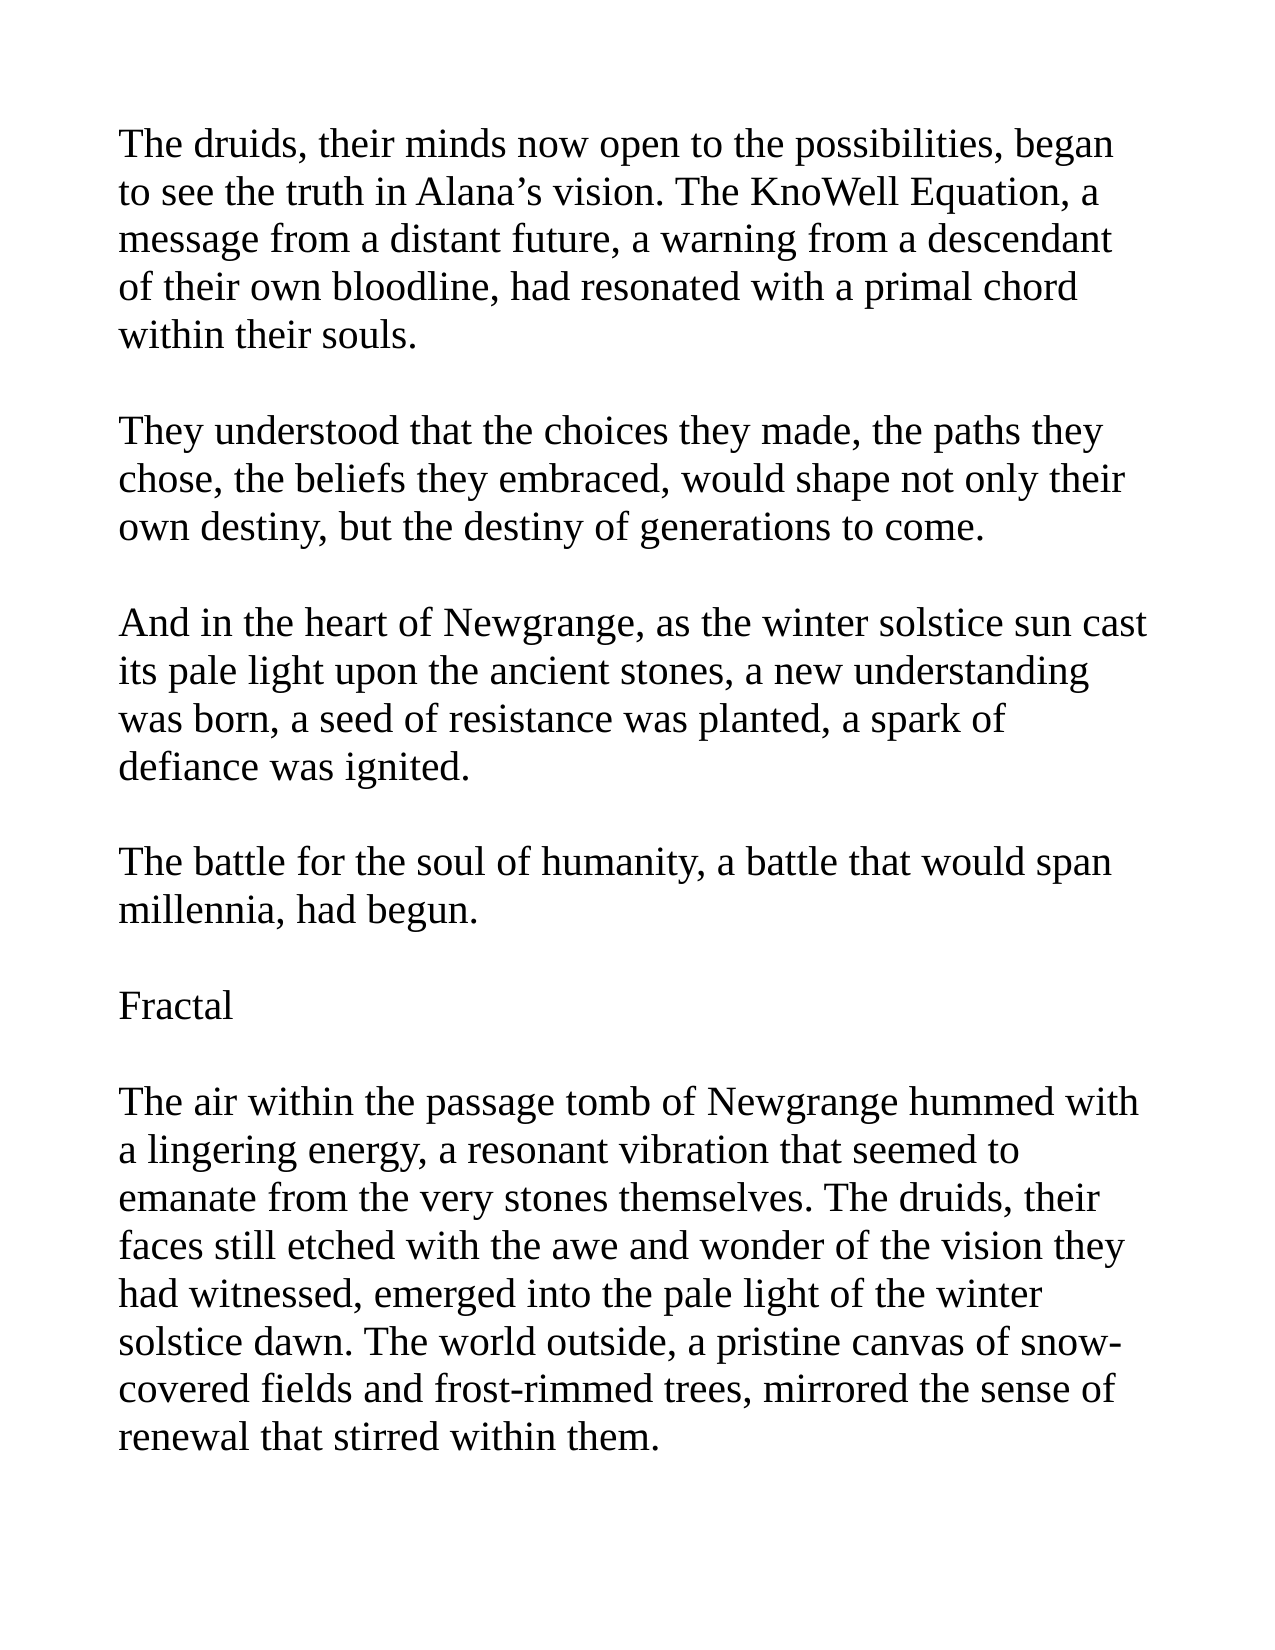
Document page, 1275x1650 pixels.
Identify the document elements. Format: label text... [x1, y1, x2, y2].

text And in the heart of Newgrange, as the winter solstice sun cast its pale light upon the ancient stones, a new understanding was born, a seed of resistance was planted, a spark of defiance was ignited. [118, 597, 1157, 789]
text Fractal [118, 981, 1157, 1028]
text The battle for the soul of humanity, a battle that would span millennia, had begun. [118, 837, 1157, 933]
text The air within the passage tomb of Newgrange hummed with a lingering energy, a resonant vibration that seemed to emanate from the very stones themselves. The druids, their faces still etched with the awe and wonder of the vision they had witnessed, emerged into the pale light of the winter solstice dawn. The world outside, a pristine canvas of snow-covered fields and frost-rimmed trees, mirrored the sense of renewal that stirred within them. [118, 1076, 1157, 1460]
text The druids, their minds now open to the possibilities, began to see the truth in Alana’s vision. The KnoWell Equation, a message from a distant future, a warning from a descendant of their own bloodline, had resonated with a primal chord within their souls. [118, 118, 1157, 358]
text They understood that the choices they made, the paths they chose, the beliefs they embraced, would shape not only their own destiny, but the destiny of generations to come. [118, 406, 1157, 549]
